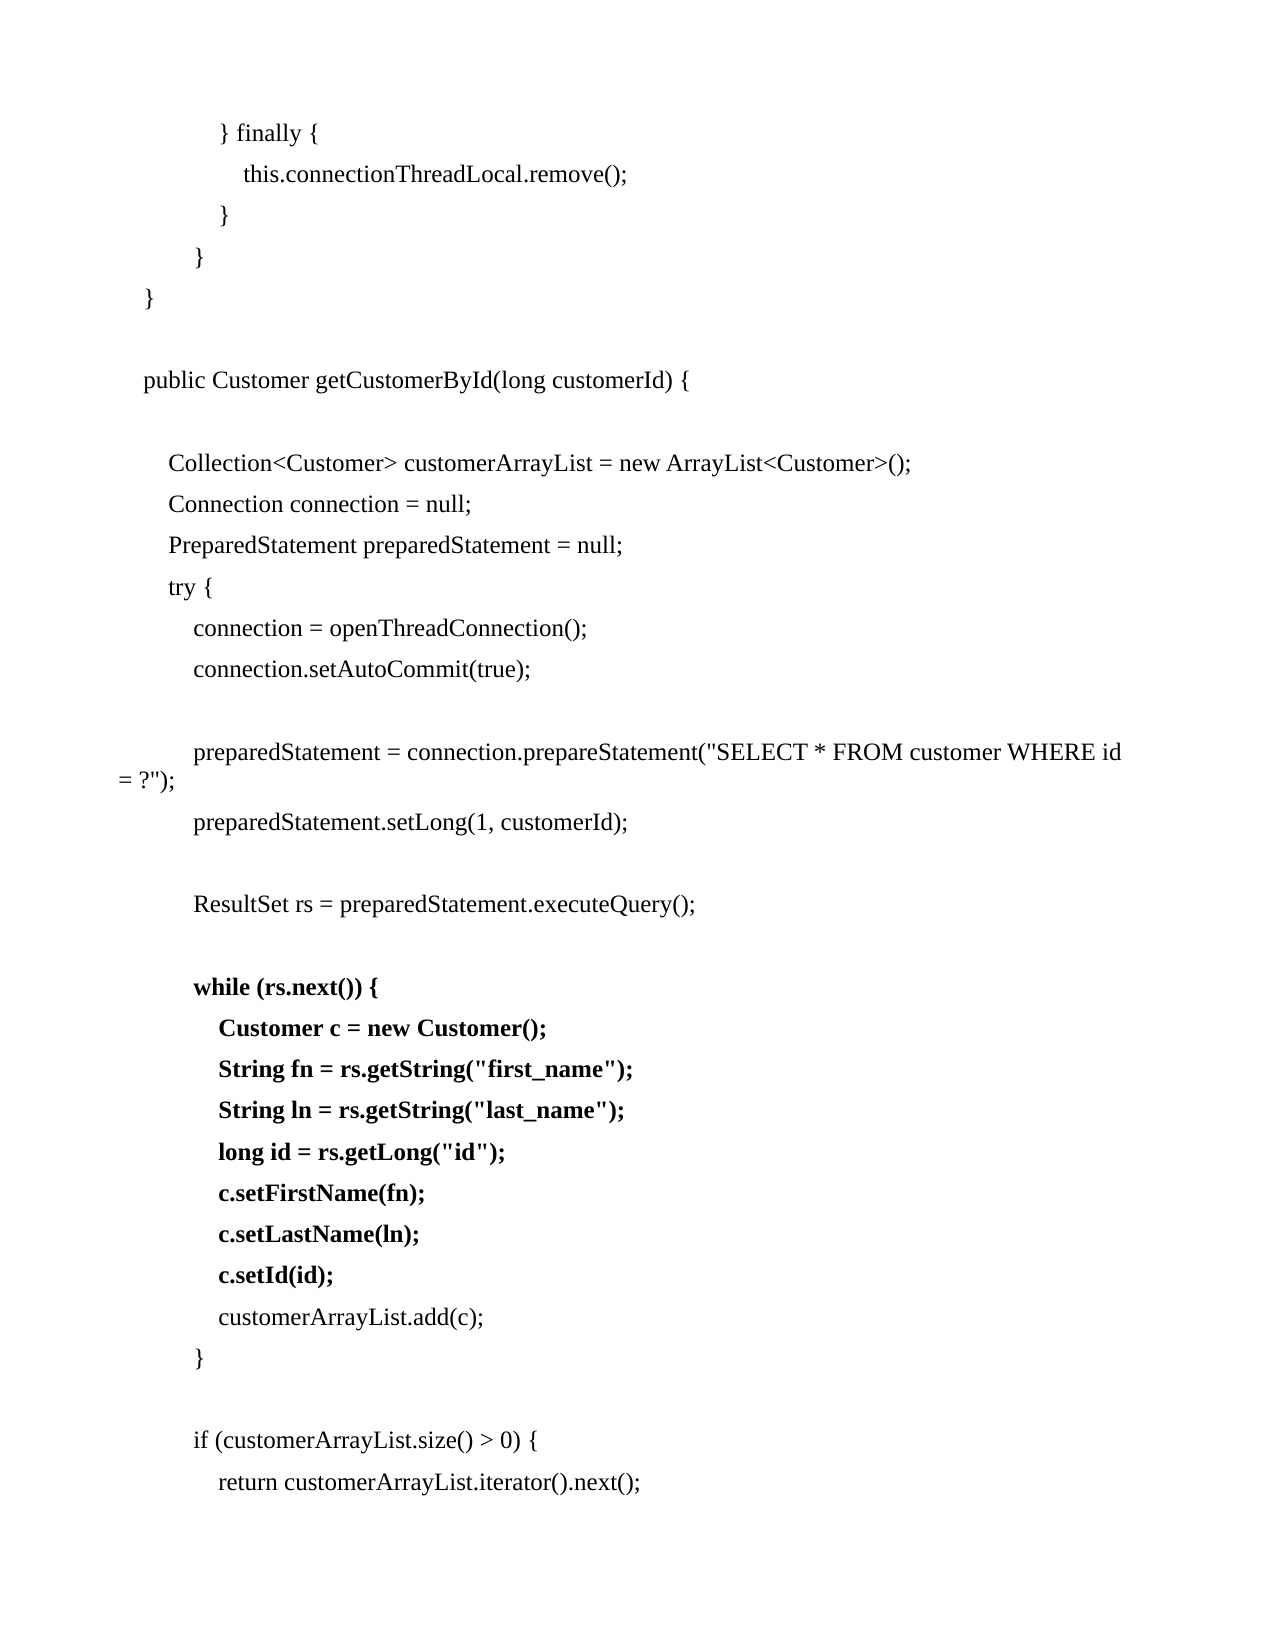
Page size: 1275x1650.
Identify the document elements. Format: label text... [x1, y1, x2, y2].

text c.setId(id); [118, 1261, 1157, 1289]
text long id = rs.getLong("id"); [118, 1137, 1157, 1166]
text String fn = rs.getString("first_name"); [118, 1054, 1157, 1083]
text c.setLastName(ln); [118, 1219, 1157, 1248]
text return customerArrayList.iterator().next(); [118, 1467, 1157, 1496]
text customerArrayList.add(c); [118, 1302, 1157, 1331]
text connection.setAutoCommit(true); [118, 654, 1157, 683]
text } finally { [118, 118, 1157, 147]
text ResultSet rs = preparedStatement.executeQuery(); [118, 889, 1157, 918]
text c.setFirstName(fn); [118, 1178, 1157, 1207]
text } [118, 201, 1157, 229]
text preparedStatement = connection.prepareStatement("SELECT * FROM customer WHERE id = ?"); [118, 737, 1157, 794]
text String ln = rs.getString("last_name"); [118, 1096, 1157, 1124]
text preparedStatement.setLong(1, customerId); [118, 807, 1157, 836]
text PreparedStatement preparedStatement = null; [118, 531, 1157, 559]
text Customer c = new Customer(); [118, 1013, 1157, 1042]
text this.connectionThreadLocal.remove(); [118, 159, 1157, 188]
text } [118, 242, 1157, 271]
text Collection<Customer> customerArrayList = new ArrayList<Customer>(); [118, 448, 1157, 477]
text if (customerArrayList.size() > 0) { [118, 1426, 1157, 1454]
text while (rs.next()) { [118, 972, 1157, 1001]
text try { [118, 572, 1157, 601]
text connection = openThreadConnection(); [118, 613, 1157, 642]
text } [118, 1343, 1157, 1372]
text } [118, 283, 1157, 312]
text Connection connection = null; [118, 489, 1157, 518]
text public Customer getCustomerById(long customerId) { [118, 366, 1157, 394]
